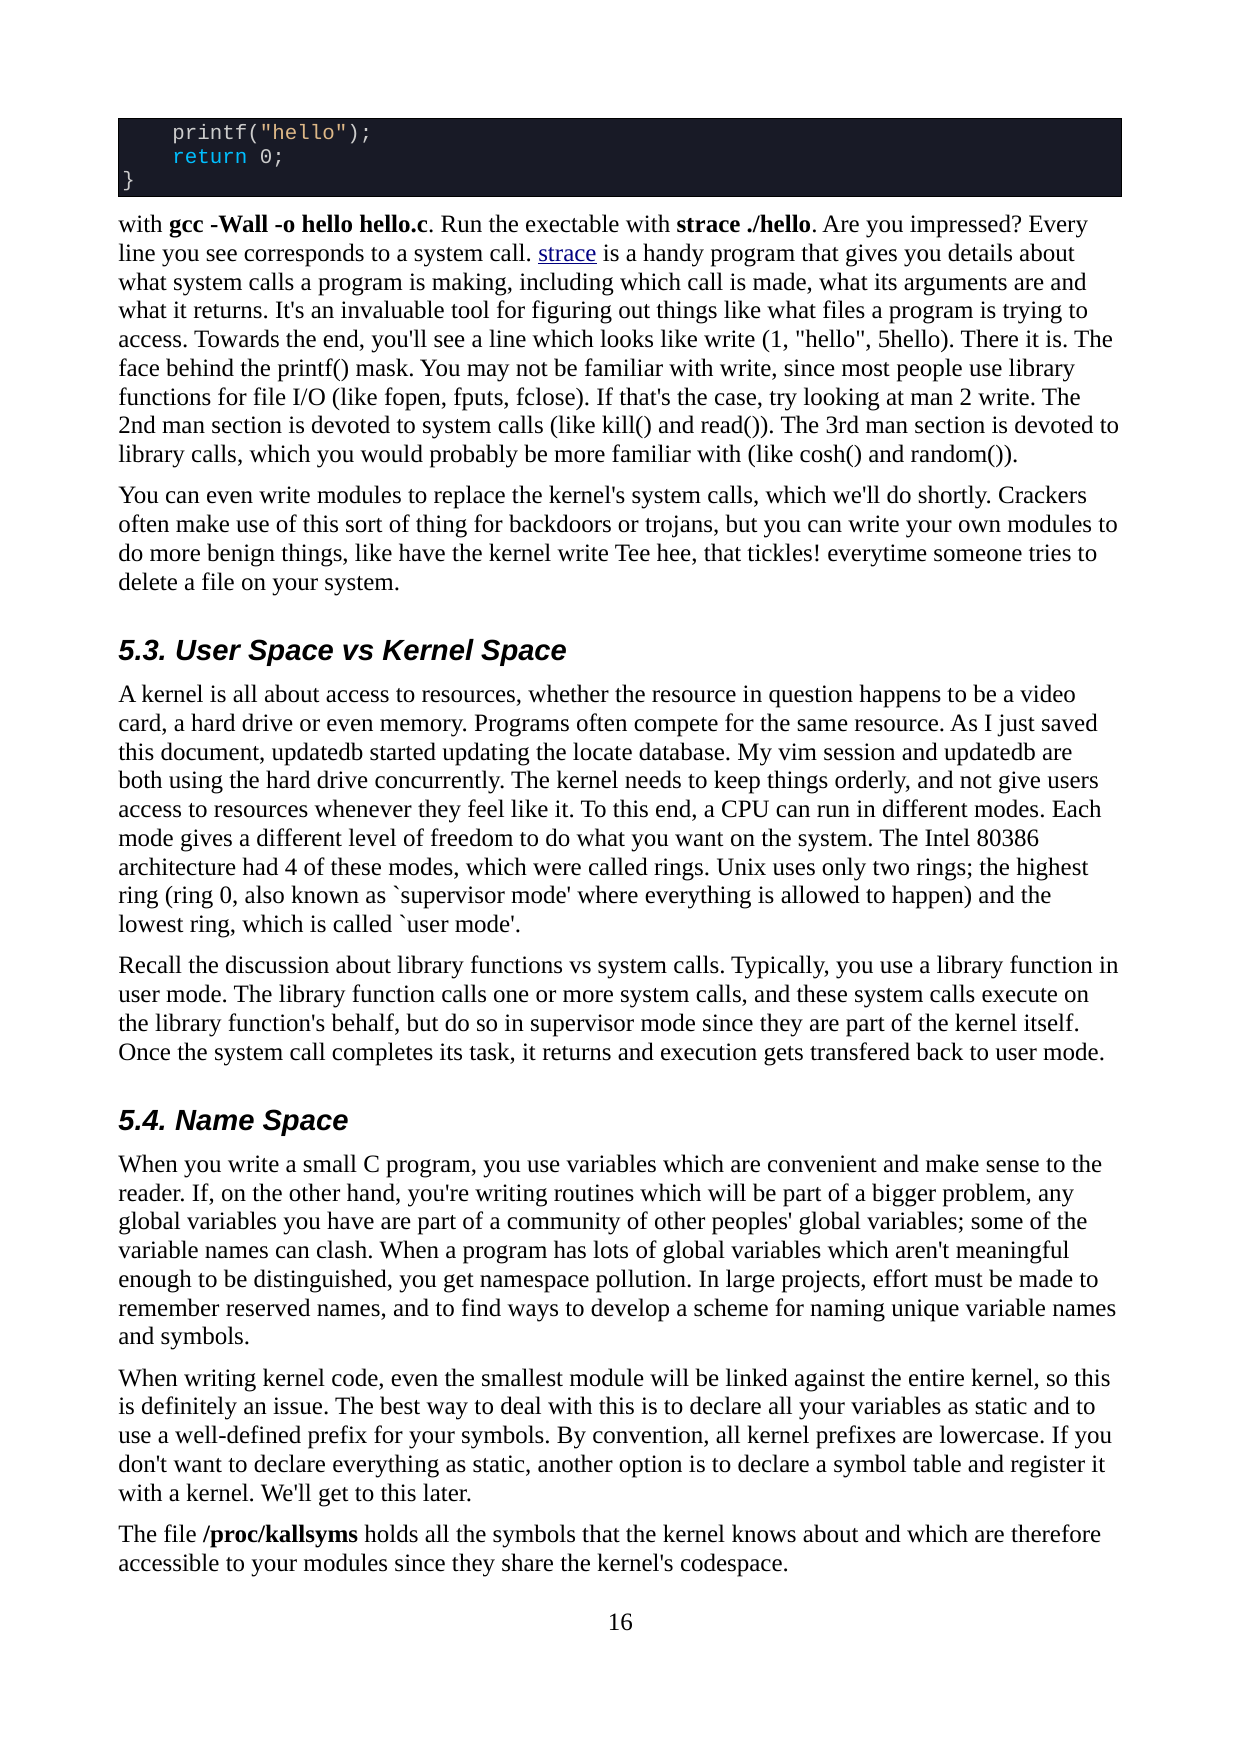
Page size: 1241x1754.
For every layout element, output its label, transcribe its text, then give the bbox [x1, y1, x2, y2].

text printf("hello"); [119, 119, 1121, 142]
text } [119, 165, 1121, 196]
text When writing kernel code, even the smallest module will be linked against the entire kernel, so this is definitely an issue. The best way to deal with this is to declare all your variables as static and to use a well-defined prefix for your symbols. By convention, all kernel prefixes are lowercase. If you don't want to declare everything as static, another option is to declare a symbol table and register it with a kernel. We'll get to this later. [118, 1363, 1122, 1506]
text When you write a small C program, you use variables which are convenient and make sense to the reader. If, on the other hand, you're writing routines which will be part of a bigger problem, any global variables you have are part of a community of other peoples' global variables; some of the variable names can clash. When a program has lots of global variables which aren't meaningful enough to be distinguished, you get namespace pollution. In large projects, effort must be made to remember reserved names, and to find ways to develop a scheme for naming unique variable names and symbols. [118, 1149, 1122, 1350]
text A kernel is all about access to resources, whether the resource in question happens to be a video card, a hard drive or even memory. Programs often compete for the same resource. As I just saved this document, updatedb started updating the locate database. My vim session and updatedb are both using the hard drive concurrently. The kernel needs to keep things orderly, and not give users access to resources whenever they feel like it. To this end, a CPU can run in different modes. Each mode gives a different level of freedom to do what you want on the system. The Intel 80386 architecture had 4 of these modes, which were called rings. Unix uses only two rings; the highest ring (ring 0, also known as `supervisor mode' where everything is allowed to happen) and the lowest ring, which is called `user mode'. [118, 679, 1122, 938]
text The file /proc/kallsyms holds all the symbols that the kernel knows about and which are therefore accessible to your modules since they share the kernel's codespace. [118, 1519, 1122, 1576]
text Recall the discussion about library functions vs system calls. Typically, you use a library function in user mode. The library function calls one or more system calls, and these system calls execute on the library function's behalf, but do so in supervisor mode since they are part of the kernel itself. Once the system call completes its task, it returns and execution gets transfered back to user mode. [118, 950, 1122, 1065]
subtitle Name Space [118, 1103, 1122, 1136]
subtitle User Space vs Kernel Space [118, 633, 1122, 667]
text You can even write modules to replace the kernel's system calls, which we'll do shortly. Crackers often make use of this sort of thing for backdoors or trojans, but you can write your own modules to do more benign things, like have the kernel write Tee hee, that tickles! everytime someone tries to delete a file on your system. [118, 481, 1122, 596]
text return 0; [119, 142, 1121, 165]
text with gcc -Wall -o hello hello.c. Run the exectable with strace ./hello. Are you impressed? Every line you see corresponds to a system call. strace is a handy program that gives you details about what system calls a program is making, including which call is made, what its arguments are and what it returns. It's an invaluable tool for figuring out things like what files a program is trying to access. Towards the end, you'll see a line which looks like write (1, "hello", 5hello). There it is. The face behind the printf() mask. You may not be familiar with write, since most people use library functions for file I/O (like fopen, fputs, fclose). If that's the case, try looking at man 2 write. The 2nd man section is devoted to system calls (like kill() and read()). The 3rd man section is devoted to library calls, which you would probably be more familiar with (like cosh() and random()). [118, 209, 1122, 468]
